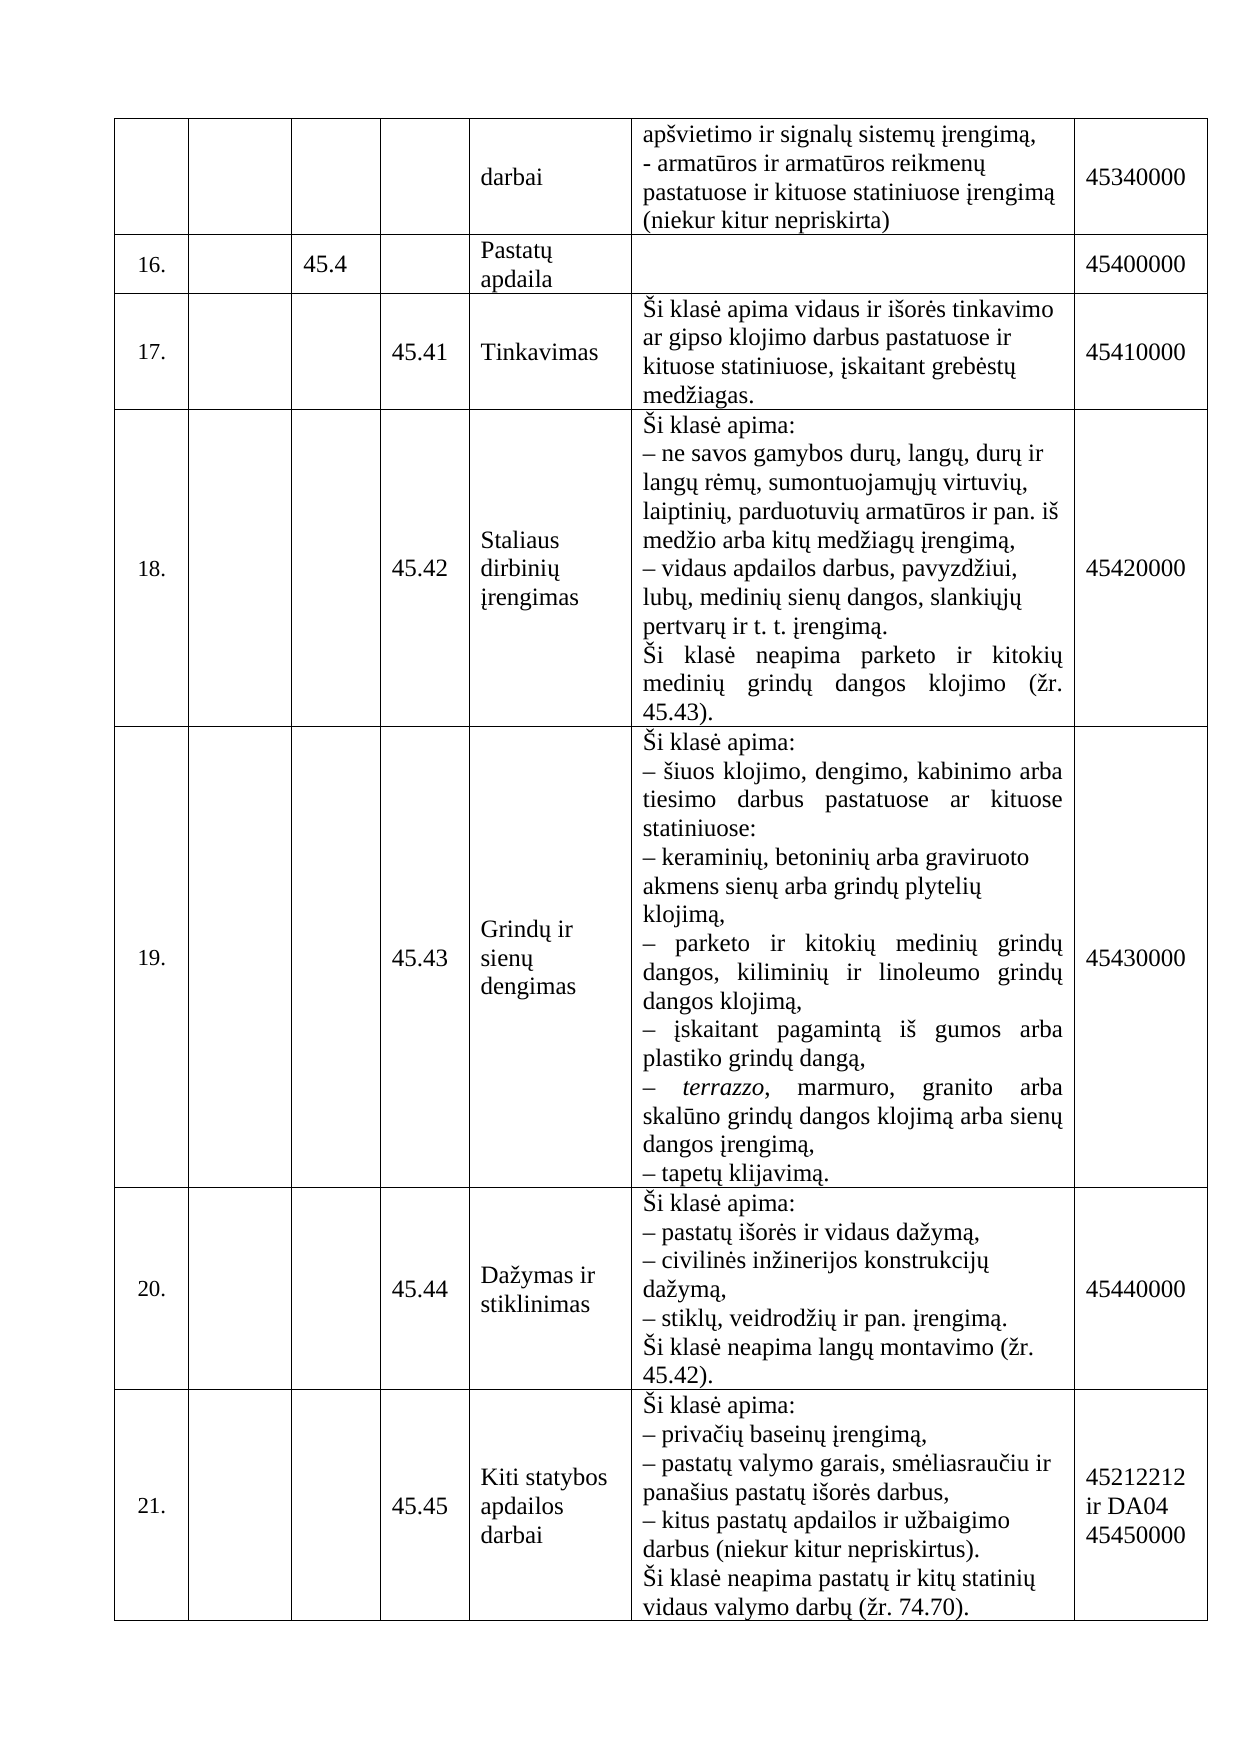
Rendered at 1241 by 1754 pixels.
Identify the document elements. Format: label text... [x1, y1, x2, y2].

table_cell 17. [115, 294, 188, 409]
table_cell 45.45 [381, 1390, 469, 1620]
table_cell 45430000 [1075, 727, 1207, 1187]
table_cell Staliaus dirbinių įrengimas [470, 410, 631, 726]
table_cell 45420000 [1075, 410, 1207, 726]
table_cell Dažymas ir stiklinimas [470, 1188, 631, 1389]
table_cell Kiti statybos apdailos darbai [470, 1390, 631, 1620]
table_cell [292, 727, 380, 1187]
table_cell [292, 294, 380, 409]
table_cell 18. [115, 410, 188, 726]
table_cell Ši klasė apima: – pastatų išorės ir vidaus dažymą, – civilinės inžinerijos konstrukcijų dažymą, – stiklų, veidrodžių ir pan. įrengimą. Ši klasė neapima langų montavimo (žr. 45.42). [632, 1188, 1074, 1389]
table_cell [189, 119, 291, 234]
table_cell 16. [115, 235, 188, 293]
table_cell 45440000 [1075, 1188, 1207, 1389]
table_cell [292, 1390, 380, 1620]
table_cell [292, 410, 380, 726]
table_cell [381, 235, 469, 293]
table_cell darbai [470, 119, 631, 234]
table_cell [115, 119, 188, 234]
table_cell 21. [115, 1390, 188, 1620]
table_cell [189, 410, 291, 726]
table_cell Tinkavimas [470, 294, 631, 409]
table_cell 45340000 [1075, 119, 1207, 234]
table_cell [632, 235, 1074, 293]
table_cell [189, 294, 291, 409]
table_cell 45410000 [1075, 294, 1207, 409]
table_cell Ši klasė apima: – šiuos klojimo, dengimo, kabinimo arba tiesimo darbus pastatuose ar kituose statiniuose: – keraminių, betoninių arba graviruoto akmens sienų arba grindų plytelių klojimą, – parketo ir kitokių medinių grindų dangos, kiliminių ir linoleumo grindų dangos klojimą, – įskaitant pagamintą iš gumos arba plastiko grindų dangą, – terrazzo, marmuro, granito arba skalūno grindų dangos klojimą arba sienų dangos įrengimą, – tapetų klijavimą. [632, 727, 1074, 1187]
table_cell 45.44 [381, 1188, 469, 1389]
table_cell Ši klasė apima: – privačių baseinų įrengimą, – pastatų valymo garais, smėliasraučiu ir panašius pastatų išorės darbus, – kitus pastatų apdailos ir užbaigimo darbus (niekur kitur nepriskirtus). Ši klasė neapima pastatų ir kitų statinių vidaus valymo darbų (žr. 74.70). [632, 1390, 1074, 1620]
table_cell [381, 119, 469, 234]
table_cell 45.41 [381, 294, 469, 409]
table_cell 20. [115, 1188, 188, 1389]
table_cell Grindų ir sienų dengimas [470, 727, 631, 1187]
table_cell Ši klasė apima: – ne savos gamybos durų, langų, durų ir langų rėmų, sumontuojamųjų virtuvių, laiptinių, parduotuvių armatūros ir pan. iš medžio arba kitų medžiagų įrengimą, – vidaus apdailos darbus, pavyzdžiui, lubų, medinių sienų dangos, slankiųjų pertvarų ir t. t. įrengimą. Ši klasė neapima parketo ir kitokių medinių grindų dangos klojimo (žr. 45.43). [632, 410, 1074, 726]
table_cell 45.4 [292, 235, 380, 293]
table_cell Ši klasė apima vidaus ir išorės tinkavimo ar gipso klojimo darbus pastatuose ir kituose statiniuose, įskaitant grebėstų medžiagas. [632, 294, 1074, 409]
table_cell 45400000 [1075, 235, 1207, 293]
table_cell [189, 727, 291, 1187]
table_cell [292, 1188, 380, 1389]
table_cell [189, 235, 291, 293]
table_cell 45.42 [381, 410, 469, 726]
table_cell [292, 119, 380, 234]
table_cell [189, 1390, 291, 1620]
table_cell Pastatų apdaila [470, 235, 631, 293]
table_cell [189, 1188, 291, 1389]
table_cell 19. [115, 727, 188, 1187]
table_cell apšvietimo ir signalų sistemų įrengimą, - armatūros ir armatūros reikmenų pastatuose ir kituose statiniuose įrengimą (niekur kitur nepriskirta) [632, 119, 1074, 234]
table_cell 45.43 [381, 727, 469, 1187]
table_cell 45212212 ir DA04 45450000 [1075, 1390, 1207, 1620]
